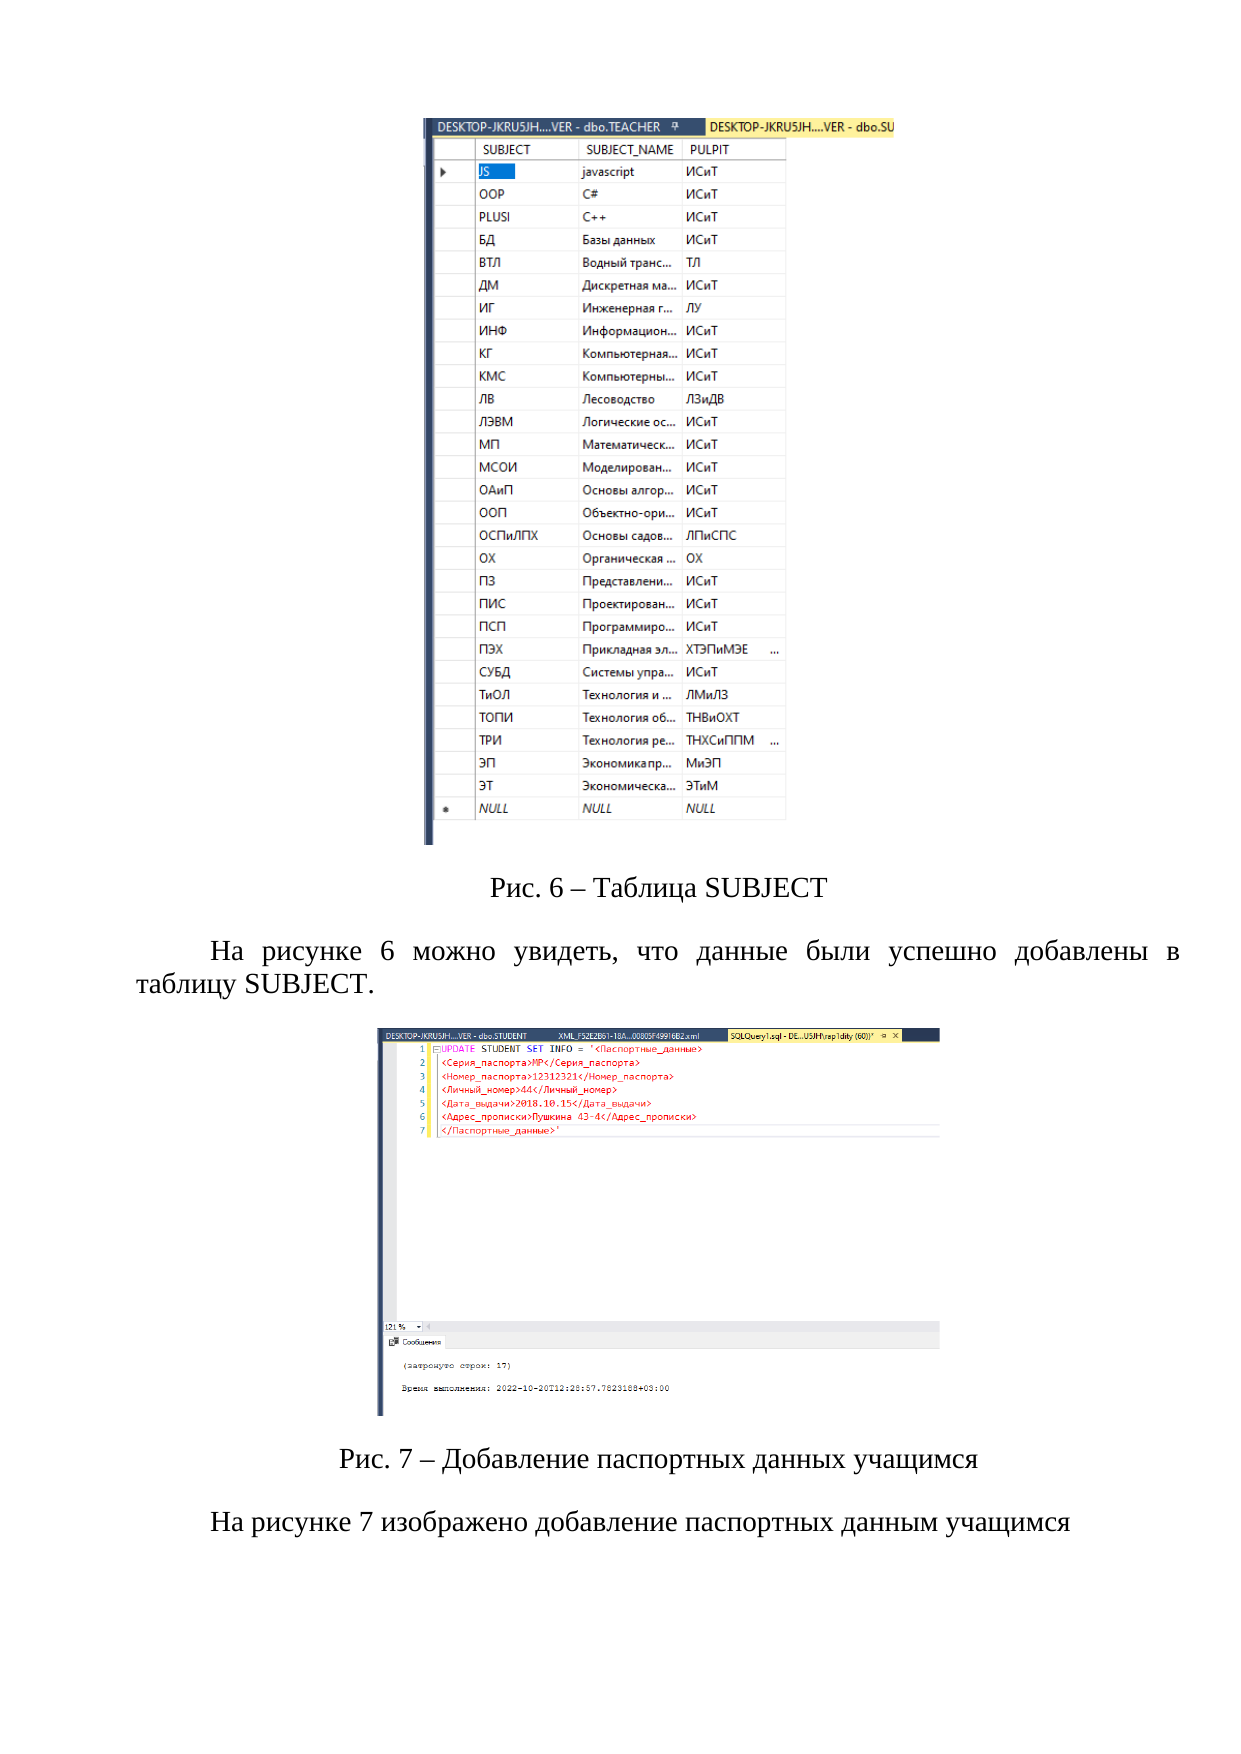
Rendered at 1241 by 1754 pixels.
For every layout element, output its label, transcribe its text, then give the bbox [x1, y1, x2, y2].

picture [423, 118, 894, 845]
text На рисунке 6 можно увидеть, что данные были успешно добавлены в таблицу SUBJECT. [136, 933, 1181, 1000]
text Рис. 6 – Таблица SUBJECT [136, 870, 1181, 903]
picture [377, 1028, 940, 1416]
text На рисунке 7 изображено добавление паспортных данным учащимся [136, 1504, 1181, 1537]
text Рис. 7 – Добавление паспортных данных учащимся [136, 1441, 1181, 1474]
